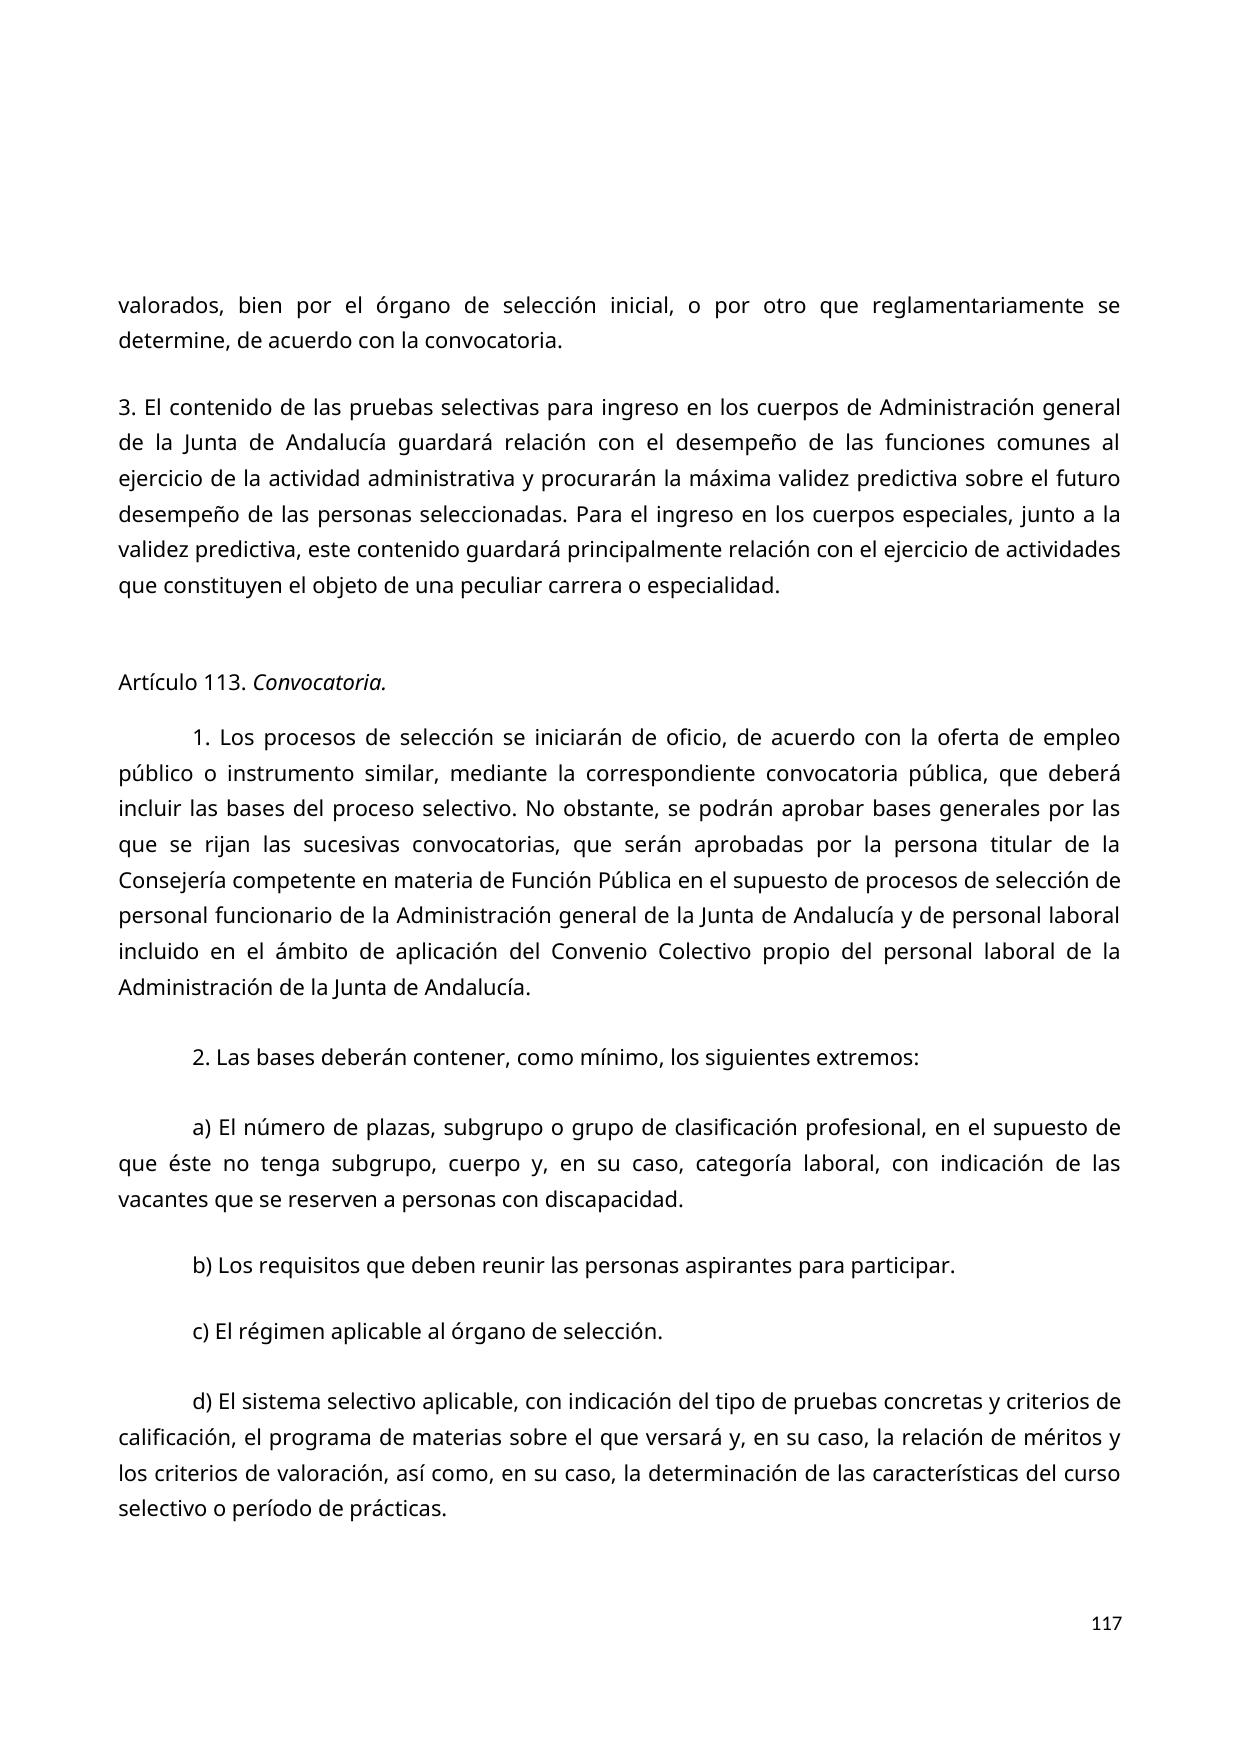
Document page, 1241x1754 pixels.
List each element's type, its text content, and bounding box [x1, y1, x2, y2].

text valorados, bien por el órgano de selección inicial, o por otro que reglamentariamente se determine, de acuerdo con la convocatoria. [118, 289, 1122, 355]
text d) El sistema selectivo aplicable, con indicación del tipo de pruebas concretas y criterios de calificación, el programa de materias sobre el que versará y, en su caso, la relación de méritos y los criterios de valoración, así como, en su caso, la determinación de las características del curso selectivo o período de prácticas. [118, 1386, 1122, 1523]
text 3. El contenido de las pruebas selectivas para ingreso en los cuerpos de Administración general de la Junta de Andalucía guardará relación con el desempeño de las funciones comunes al ejercicio de la actividad administrativa y procurarán la máxima validez predictiva sobre el futuro desempeño de las personas seleccionadas. Para el ingreso en los cuerpos especiales, junto a la validez predictiva, este contenido guardará principalmente relación con el ejercicio de actividades que constituyen el objeto de una peculiar carrera o especialidad. [118, 391, 1122, 600]
text 1. Los procesos de selección se iniciarán de oficio, de acuerdo con la oferta de empleo público o instrumento similar, mediante la correspondiente convocatoria pública, que deberá incluir las bases del proceso selectivo. No obstante, se podrán aprobar bases generales por las que se rijan las sucesivas convocatorias, que serán aprobadas por la persona titular de la Consejería competente en materia de Función Pública en el supuesto de procesos de selección de personal funcionario de la Administración general de la Junta de Andalucía y de personal laboral incluido en el ámbito de aplicación del Convenio Colectivo propio del personal laboral de la Administración de la Junta de Andalucía. [118, 722, 1122, 1002]
text 2. Las bases deberán contener, como mínimo, los siguientes extremos: [118, 1042, 1122, 1072]
text b) Los requisitos que deben reunir las personas aspirantes para participar. [118, 1250, 1122, 1279]
text Artículo 113. Convocatoria. [118, 667, 1122, 696]
text a) El número de plazas, subgrupo o grupo de clasificación profesional, en el supuesto de que éste no tenga subgrupo, cuerpo y, en su caso, categoría laboral, con indicación de las vacantes que se reserven a personas con discapacidad. [118, 1112, 1122, 1213]
text c) El régimen aplicable al órgano de selección. [118, 1316, 1122, 1346]
